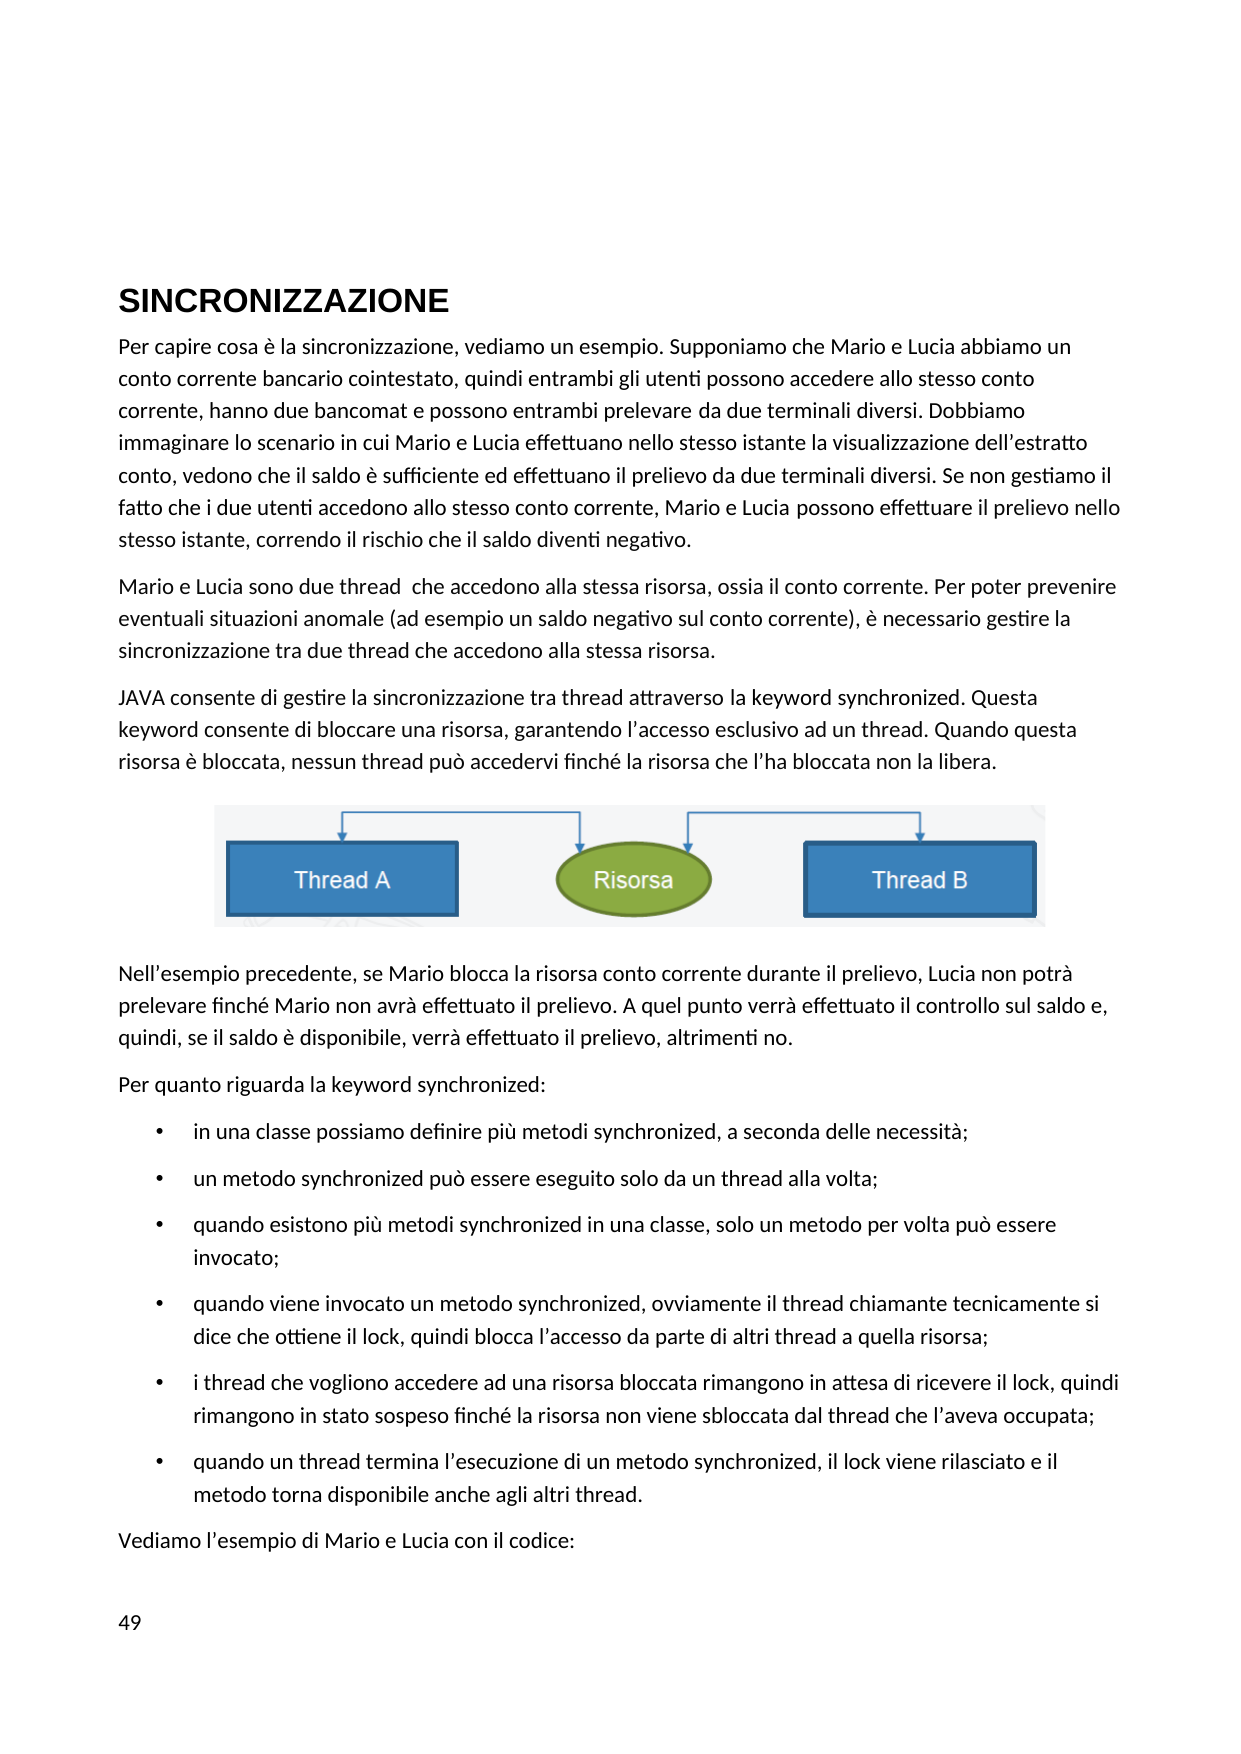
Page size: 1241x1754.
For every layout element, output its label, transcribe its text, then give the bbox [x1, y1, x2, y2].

text Per quanto riguarda la keyword synchronized: [118, 1070, 1122, 1098]
list quando un thread termina l’esecuzione di un metodo synchronized, il lock viene rilasciato e il metodo torna disponibile anche agli altri thread. [156, 1447, 1122, 1508]
text Mario e Lucia sono due thread che accedono alla stessa risorsa, ossia il conto corrente. Per poter prevenire eventuali situazioni anomale (ad esempio un saldo negativo sul conto corrente), è necessario gestire la sincronizzazione tra due thread che accedono alla stessa risorsa. [118, 572, 1122, 664]
list quando esistono più metodi synchronized in una classe, solo un metodo per volta può essere invocato; [156, 1211, 1122, 1271]
list in una classe possiamo definire più metodi synchronized, a seconda delle necessità; [156, 1117, 1122, 1145]
list i thread che vogliono accedere ad una risorsa bloccata rimangono in attesa di ricevere il lock, quindi rimangono in stato sospeso finché la risorsa non viene sbloccata dal thread che l’aveva occupata; [156, 1368, 1122, 1429]
text Vediamo l’esempio di Mario e Lucia con il codice: [118, 1526, 1122, 1554]
list quando viene invocato un metodo synchronized, ovviamente il thread chiamante tecnicamente si dice che ottiene il lock, quindi blocca l’accesso da parte di altri thread a quella risorsa; [156, 1289, 1122, 1350]
subtitle SINCRONIZZAZIONE [118, 281, 1122, 319]
text Nell’esempio precedente, se Mario blocca la risorsa conto corrente durante il prelievo, Lucia non potrà prelevare finché Mario non avrà effettuato il prelievo. A quel punto verrà effettuato il controllo sul saldo e, quindi, se il saldo è disponibile, verrà effettuato il prelievo, altrimenti no. [118, 959, 1122, 1052]
text Per capire cosa è la sincronizzazione, vediamo un esempio. Supponiamo che Mario e Lucia abbiamo un conto corrente bancario cointestato, quindi entrambi gli utenti possono accedere allo stesso conto corrente, hanno due bancomat e possono entrambi prelevare da due terminali diversi. Dobbiamo immaginare lo scenario in cui Mario e Lucia effettuano nello stesso istante la visualizzazione dell’estratto conto, vedono che il saldo è sufficiente ed effettuano il prelievo da due terminali diversi. Se non gestiamo il fatto che i due utenti accedono allo stesso conto corrente, Mario e Lucia possono effettuare il prelievo nello stesso istante, correndo il rischio che il saldo diventi negativo. [118, 332, 1122, 553]
picture [214, 805, 1046, 927]
list un metodo synchronized può essere eseguito solo da un thread alla volta; [156, 1164, 1122, 1192]
text JAVA consente di gestire la sincronizzazione tra thread attraverso la keyword synchronized. Questa keyword consente di bloccare una risorsa, garantendo l’accesso esclusivo ad un thread. Quando questa risorsa è bloccata, nessun thread può accedervi finché la risorsa che l’ha bloccata non la libera. [118, 683, 1122, 775]
